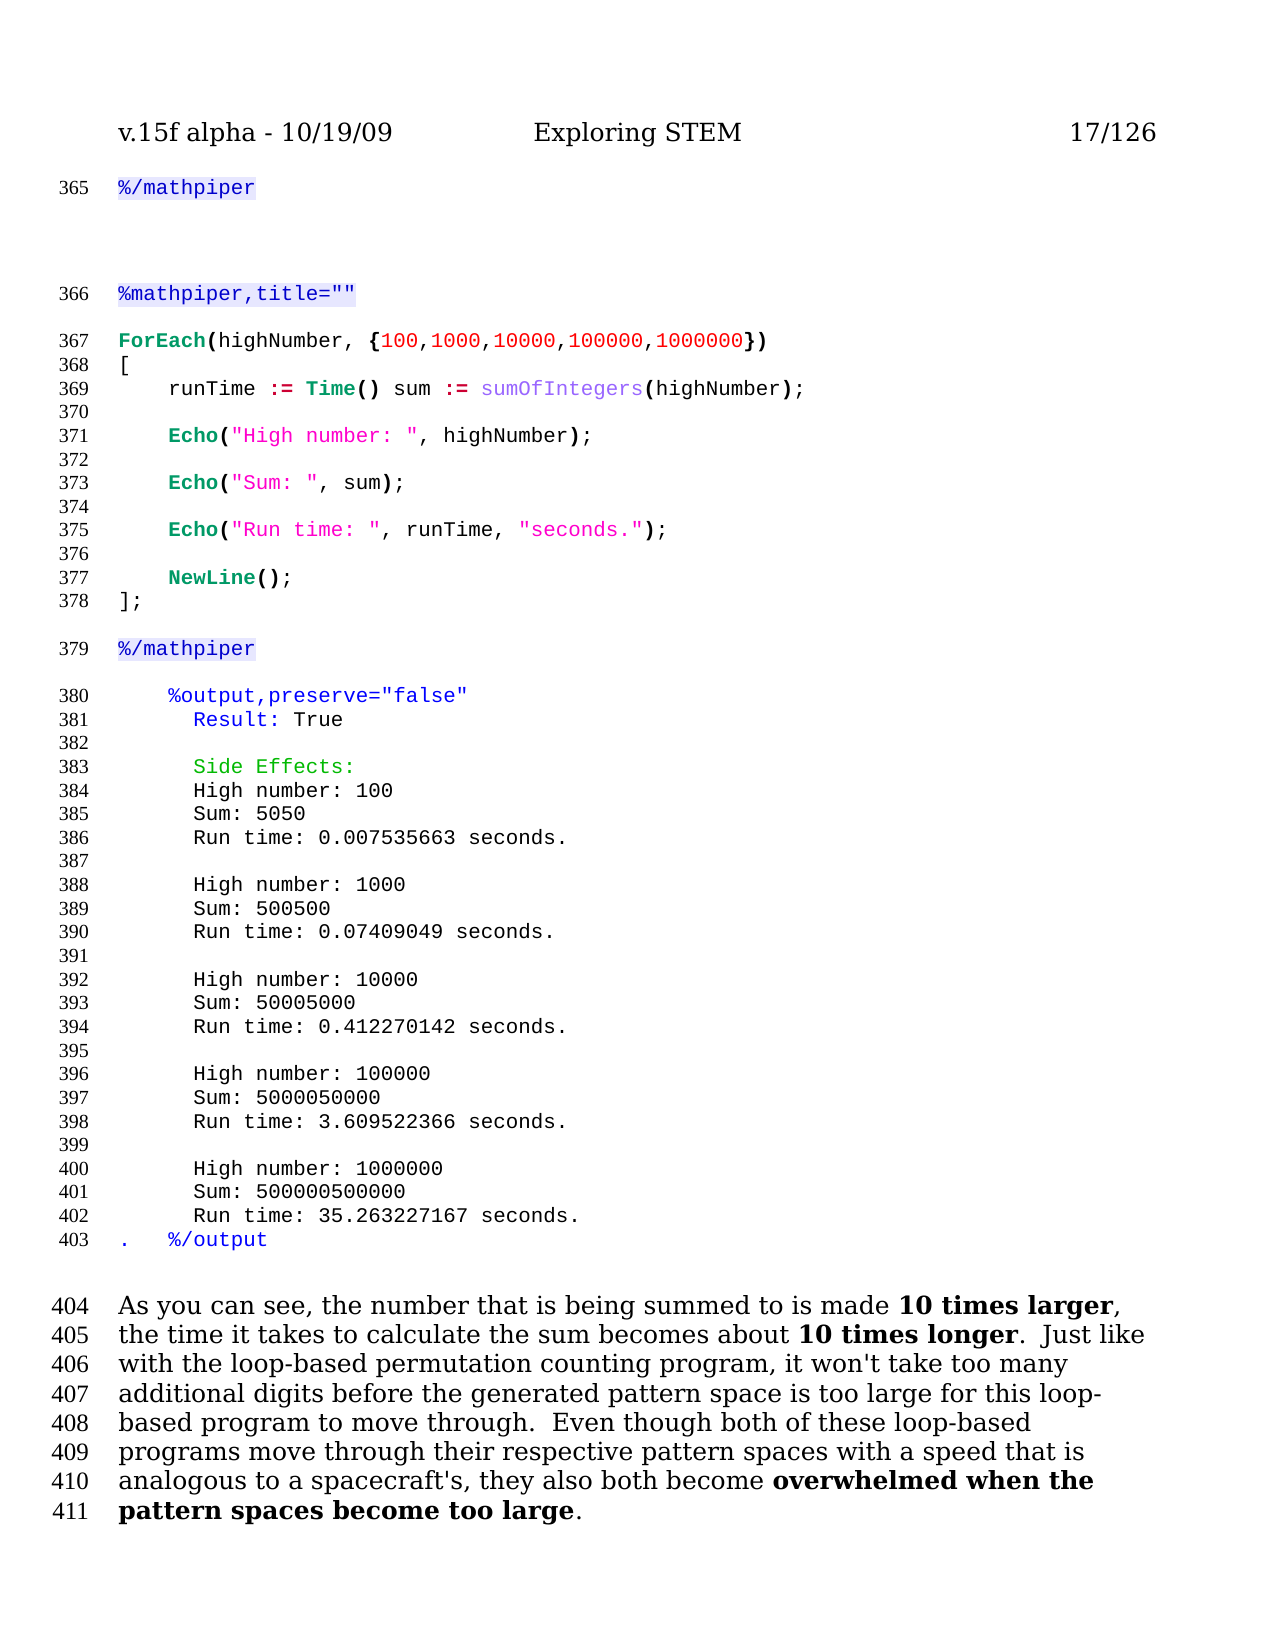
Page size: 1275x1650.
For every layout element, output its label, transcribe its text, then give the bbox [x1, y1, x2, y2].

text Sum: 500500 [118, 898, 1157, 921]
text %mathpiper,title="" [118, 283, 1157, 307]
text Echo("Sum: ", sum); [118, 472, 1157, 496]
text High number: 1000 [118, 874, 1157, 898]
text Result: True [118, 709, 1157, 732]
text Sum: 5050 [118, 803, 1157, 827]
text High number: 1000000 [118, 1158, 1157, 1182]
text Sum: 5000050000 [118, 1087, 1157, 1111]
text Echo("High number: ", highNumber); [118, 425, 1157, 448]
text Run time: 0.007535663 seconds. [118, 827, 1157, 851]
text %/mathpiper [118, 177, 1157, 200]
text Sum: 50005000 [118, 992, 1157, 1016]
text NewLine(); [118, 567, 1157, 590]
text Run time: 0.07409049 seconds. [118, 921, 1157, 945]
text runTime := Time() sum := sumOfIntegers(highNumber); [118, 378, 1157, 401]
text Run time: 3.609522366 seconds. [118, 1111, 1157, 1134]
text Side Effects: [118, 756, 1157, 779]
text . %/output [118, 1229, 1157, 1252]
text Run time: 0.412270142 seconds. [118, 1016, 1157, 1040]
text Run time: 35.263227167 seconds. [118, 1205, 1157, 1229]
text %output,preserve="false" [118, 685, 1157, 709]
text ]; [118, 590, 1157, 614]
text %/mathpiper [118, 638, 1157, 661]
text [ [118, 354, 1157, 378]
text High number: 10000 [118, 969, 1157, 992]
text High number: 100 [118, 779, 1157, 803]
text High number: 100000 [118, 1063, 1157, 1087]
text Sum: 500000500000 [118, 1182, 1157, 1205]
text ForEach(highNumber, {100,1000,10000,100000,1000000}) [118, 330, 1157, 354]
text Echo("Run time: ", runTime, "seconds."); [118, 519, 1157, 543]
text As you can see, the number that is being summed to is made 10 times larger, the time it takes to calculate the sum becomes about 10 times longer. Just like with the loop-based permutation counting program, it won't take too many additional digits before the generated pattern space is too large for this loop-based program to move through. Even though both of these loop-based programs move through their respective pattern spaces with a speed that is analogous to a spacecraft's, they also both become overwhelmed when the pattern spaces become too large. [118, 1291, 1157, 1525]
